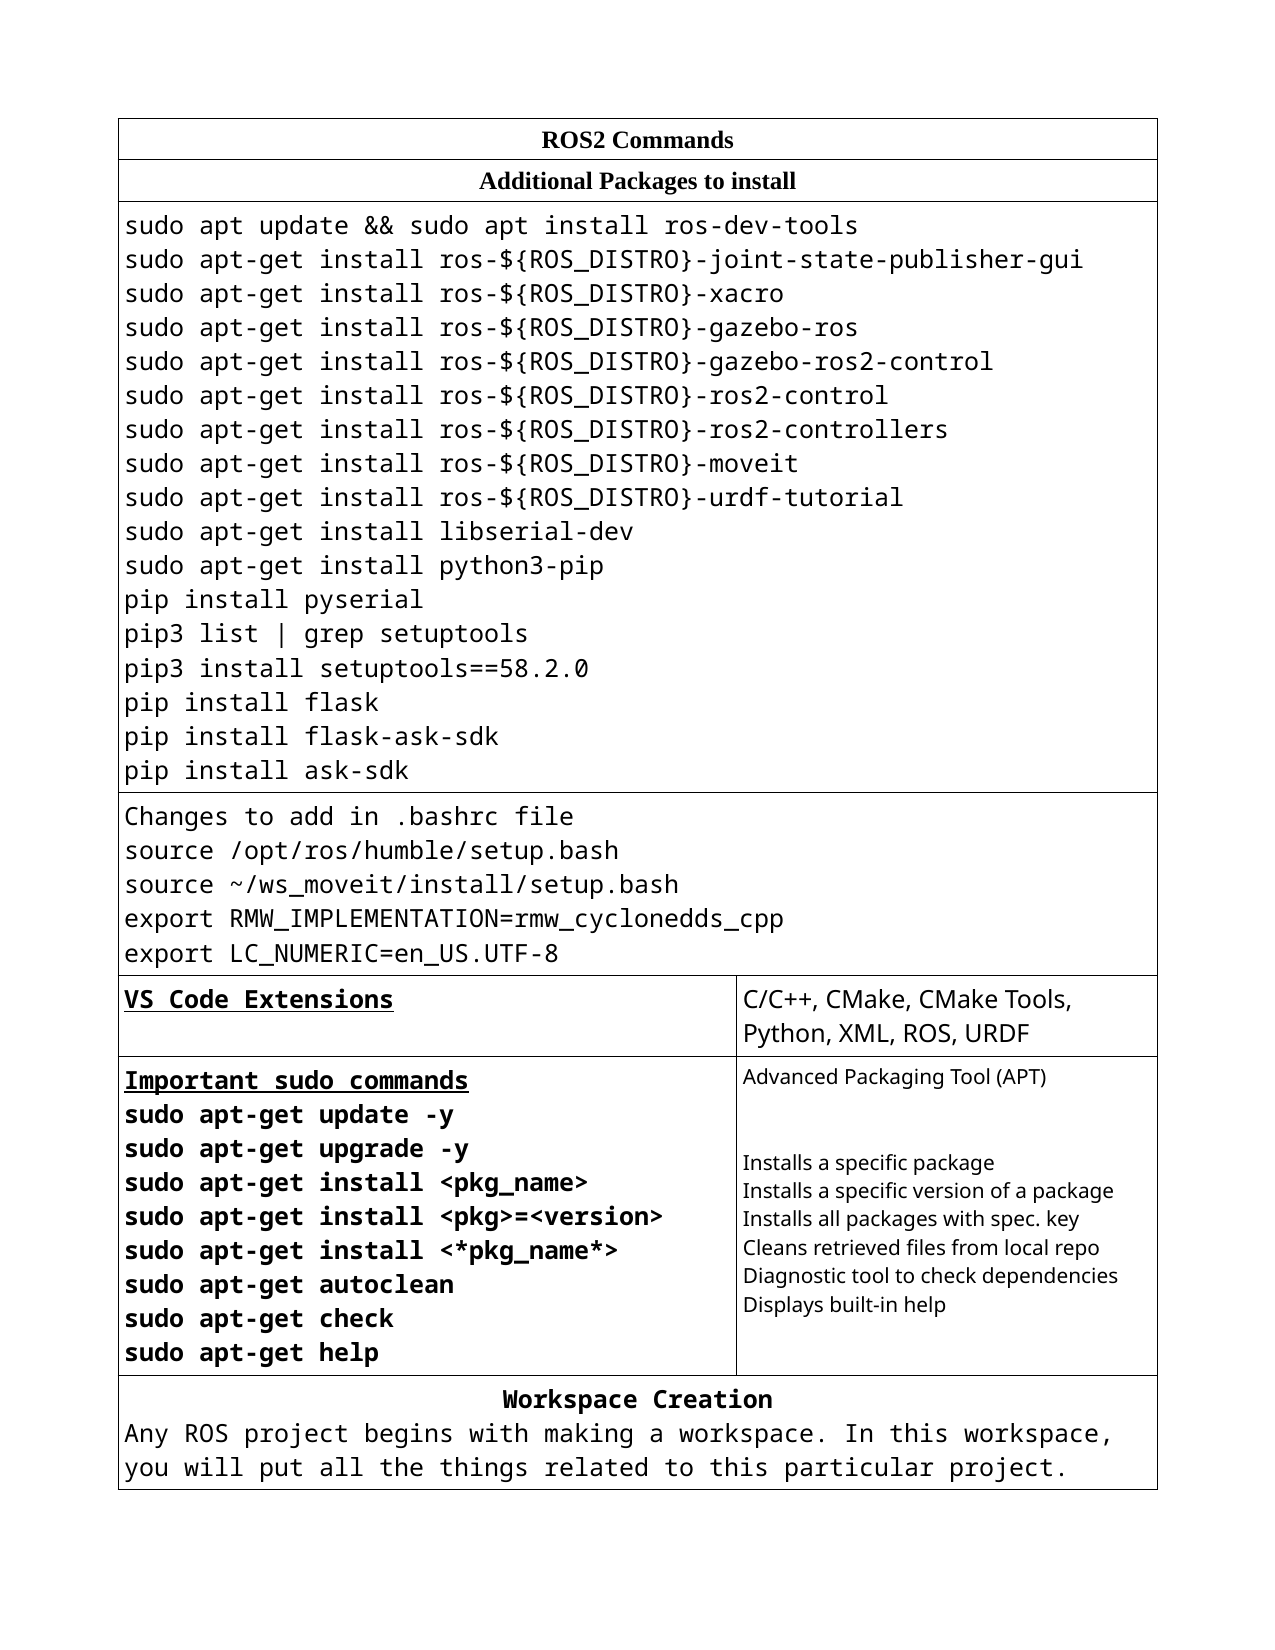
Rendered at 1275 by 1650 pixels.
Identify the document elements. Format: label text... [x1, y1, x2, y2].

table_cell Additional Packages to install [119, 160, 1157, 201]
table_cell C/C++, CMake, CMake Tools, Python, XML, ROS, URDF [737, 976, 1157, 1056]
table_cell Advanced Packaging Tool (APT) Installs a specific package Installs a specific version of a package Installs all packages with spec. key Cleans retrieved files from local repo Diagnostic tool to check dependencies Displays built-in help [737, 1057, 1157, 1375]
table_header ROS2 Commands [119, 119, 1157, 159]
table_cell sudo apt update && sudo apt install ros-dev-tools sudo apt-get install ros-${ROS_DISTRO}-joint-state-publisher-gui sudo apt-get install ros-${ROS_DISTRO}-xacro sudo apt-get install ros-${ROS_DISTRO}-gazebo-ros sudo apt-get install ros-${ROS_DISTRO}-gazebo-ros2-control sudo apt-get install ros-${ROS_DISTRO}-ros2-control sudo apt-get install ros-${ROS_DISTRO}-ros2-controllers sudo apt-get install ros-${ROS_DISTRO}-moveit sudo apt-get install ros-${ROS_DISTRO}-urdf-tutorial sudo apt-get install libserial-dev sudo apt-get install python3-pip pip install pyserial pip3 list | grep setuptools pip3 install setuptools==58.2.0 pip install flask pip install flask-ask-sdk pip install ask-sdk [119, 202, 1157, 792]
table_cell Workspace Creation Any ROS project begins with making a workspace. In this workspace, you will put all the things related to this particular project. [119, 1376, 1157, 1489]
table_cell Changes to add in .bashrc file source /opt/ros/humble/setup.bash source ~/ws_moveit/install/setup.bash export RMW_IMPLEMENTATION=rmw_cyclonedds_cpp export LC_NUMERIC=en_US.UTF-8 [119, 793, 1157, 975]
table_cell VS Code Extensions [119, 976, 736, 1056]
table_cell Important sudo commands sudo apt-get update -y sudo apt-get upgrade -y sudo apt-get install <pkg_name> sudo apt-get install <pkg>=<version> sudo apt-get install <*pkg_name*> sudo apt-get autoclean sudo apt-get check sudo apt-get help [119, 1057, 736, 1375]
